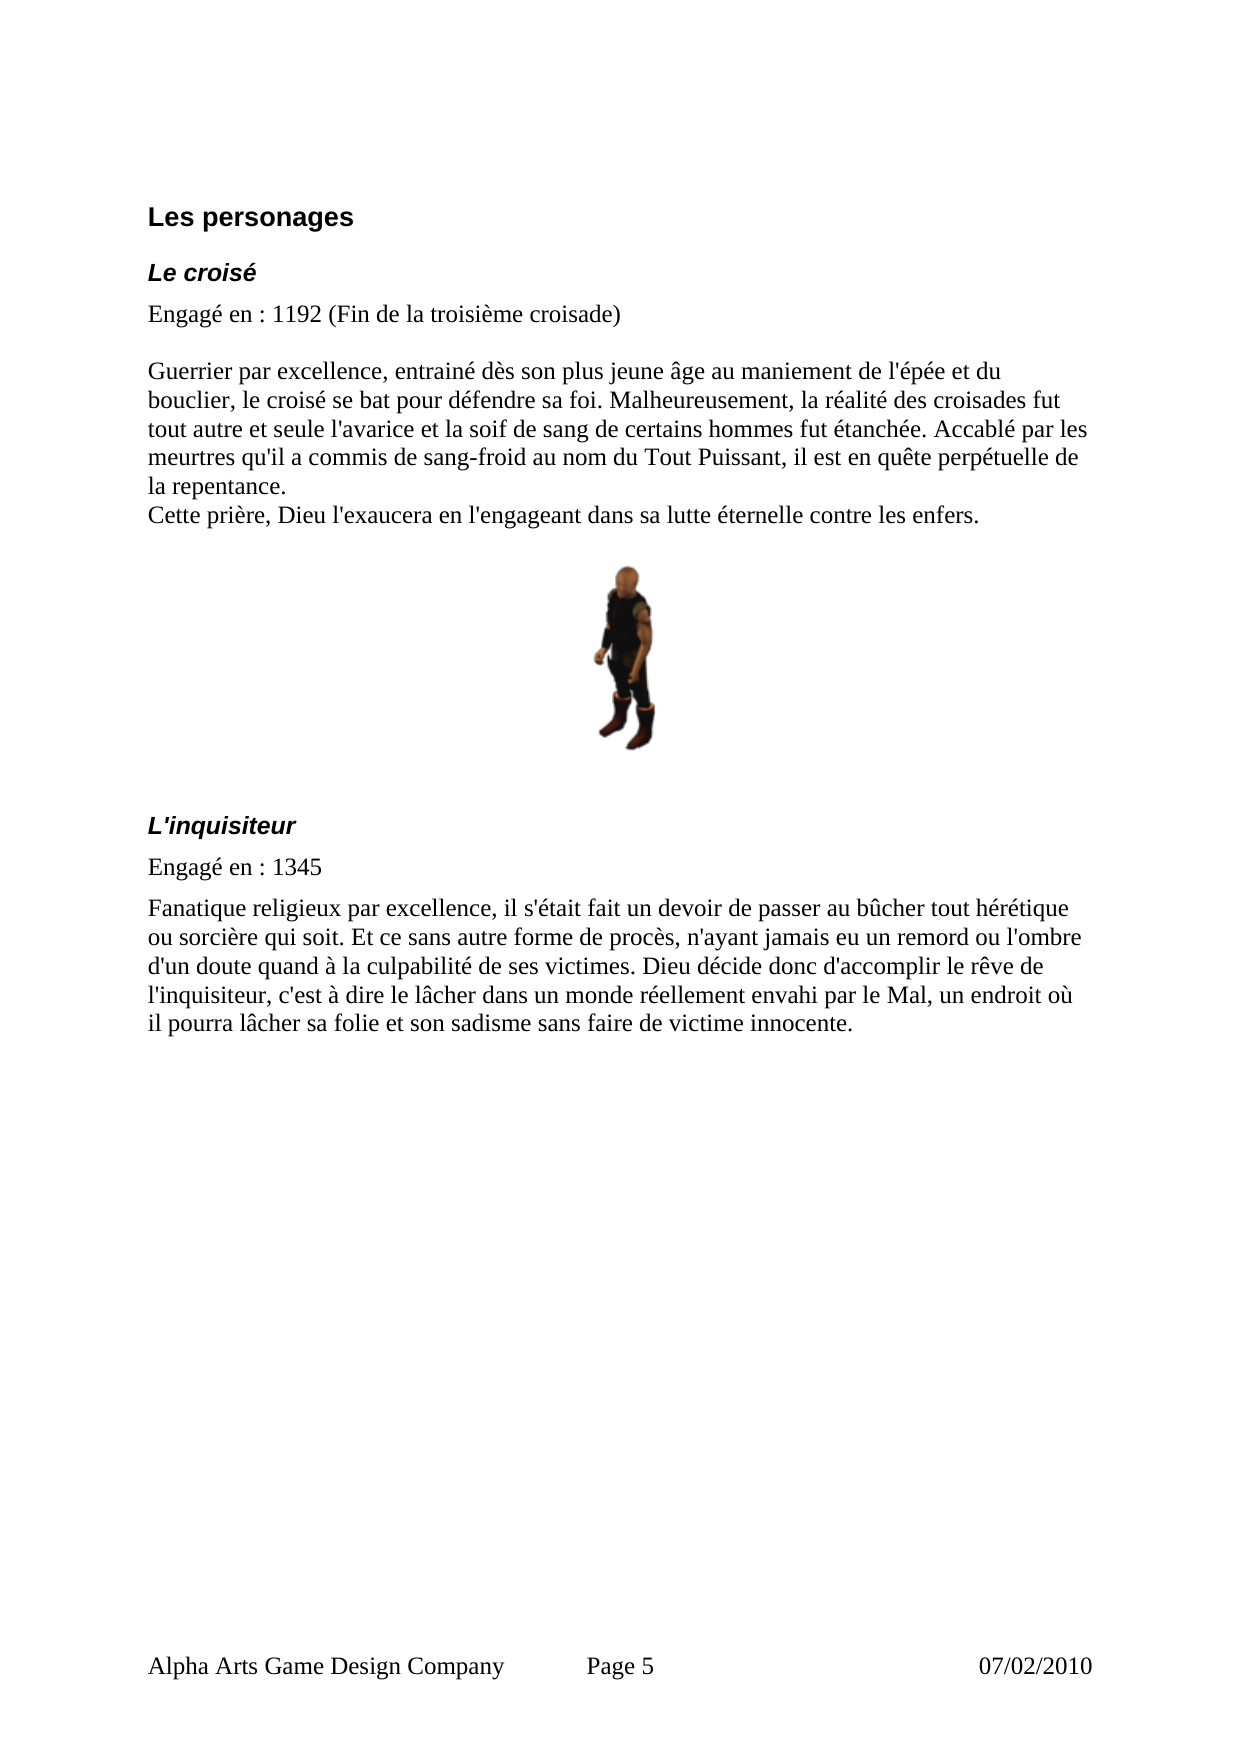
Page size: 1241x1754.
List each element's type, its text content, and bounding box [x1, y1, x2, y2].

picture [520, 557, 720, 758]
text Engagé en : 1192 (Fin de la troisième croisade) Guerrier par excellence, entrainé dès son plus jeune âge au maniement de l'épée et du bouclier, le croisé se bat pour défendre sa foi. Malheureusement, la réalité des croisades fut tout autre et seule l'avarice et la soif de sang de certains hommes fut étanchée. Accablé par les meurtres qu'il a commis de sang-froid au nom du Tout Puissant, il est en quête perpétuelle de la repentance. Cette prière, Dieu l'exaucera en l'engageant dans sa lutte éternelle contre les enfers. [148, 299, 1092, 557]
text Engagé en : 1345 [148, 852, 1092, 881]
subtitle Les personages [148, 201, 1092, 233]
text Fanatique religieux par excellence, il s'était fait un devoir de passer au bûcher tout hérétique ou sorcière qui soit. Et ce sans autre forme de procès, n'ayant jamais eu un remord ou l'ombre d'un doute quand à la culpabilité de ses victimes. Dieu décide donc d'accomplir le rêve de l'inquisiteur, c'est à dire le lâcher dans un monde réellement envahi par le Mal, un endroit où il pourra lâcher sa folie et son sadisme sans faire de victime innocente. [148, 893, 1092, 1037]
subtitle Le croisé [148, 258, 1092, 286]
subtitle L'inquisiteur [148, 811, 1092, 840]
